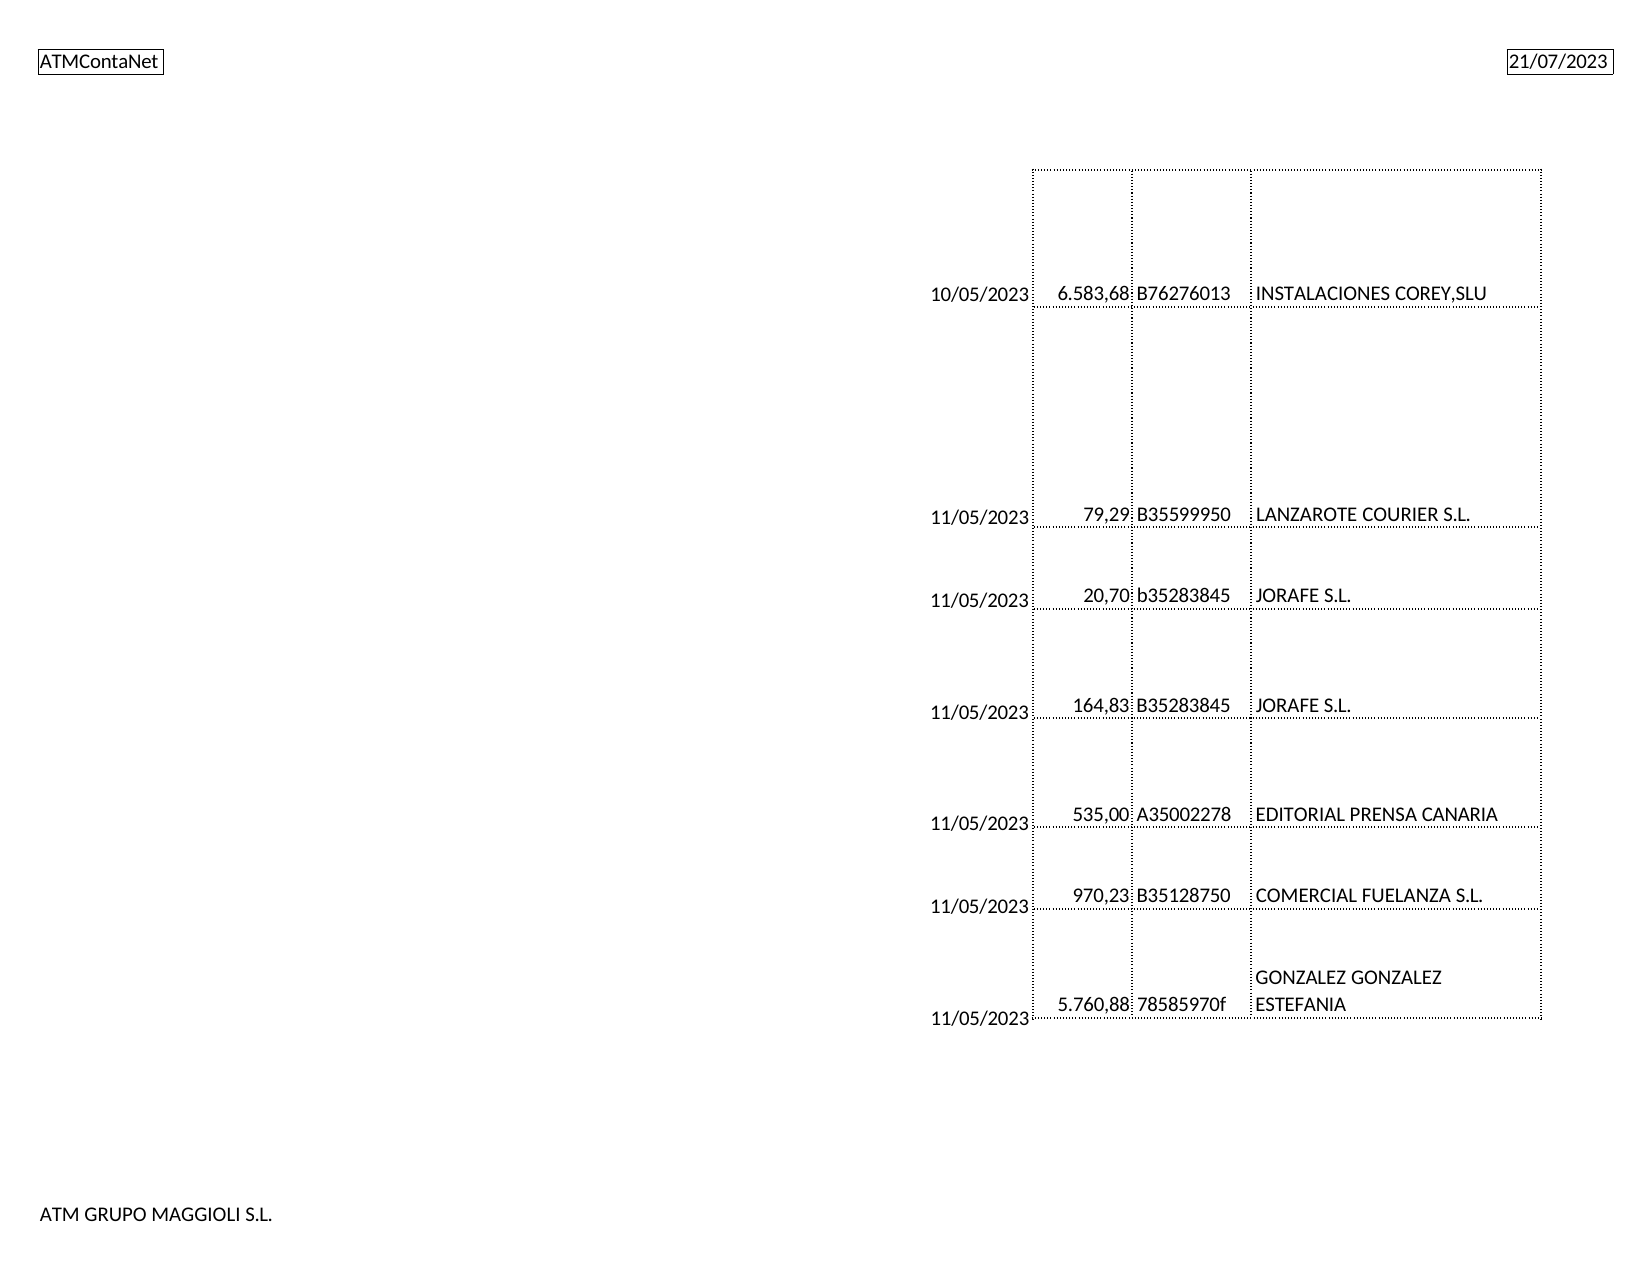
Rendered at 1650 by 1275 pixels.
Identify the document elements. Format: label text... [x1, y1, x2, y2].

text b35283845 [1137, 584, 1249, 608]
text 5.760,88 [1034, 993, 1130, 1017]
text 164,83 [1034, 693, 1129, 717]
text 11/05/2023 [928, 1005, 1032, 1030]
text JORAFE S.L. [1256, 584, 1540, 608]
text 11/05/2023 [927, 699, 1031, 724]
text 535,00 [1034, 802, 1129, 826]
text INSTALACIONES COREY,SLU [1256, 282, 1540, 306]
text 6.583,68 [1034, 282, 1129, 306]
text 11/05/2023 [928, 504, 1031, 530]
text EDITORIAL PRENSA CANARIA [1255, 802, 1540, 826]
text LANZAROTE COURIER S.L. [1256, 502, 1540, 526]
text B35599950 [1137, 502, 1249, 526]
text 970,23 [1034, 884, 1129, 907]
text GONZALEZ GONZALEZ ESTEFANIA [1255, 962, 1525, 1017]
text JORAFE S.L. [1256, 693, 1540, 717]
text 79,29 [1034, 502, 1130, 526]
text COMERCIAL FUELANZA S.L. [1256, 884, 1540, 907]
text B35128750 [1136, 884, 1249, 907]
text B35283845 [1136, 693, 1249, 717]
text 11/05/2023 [928, 894, 1031, 919]
text 10/05/2023 [928, 282, 1031, 307]
text 11/05/2023 [928, 810, 1031, 836]
text A35002278 [1136, 802, 1249, 826]
text 20,70 [1034, 584, 1130, 608]
text 78585970f [1137, 993, 1249, 1017]
text B76276013 [1136, 282, 1249, 306]
text 11/05/2023 [927, 588, 1031, 613]
